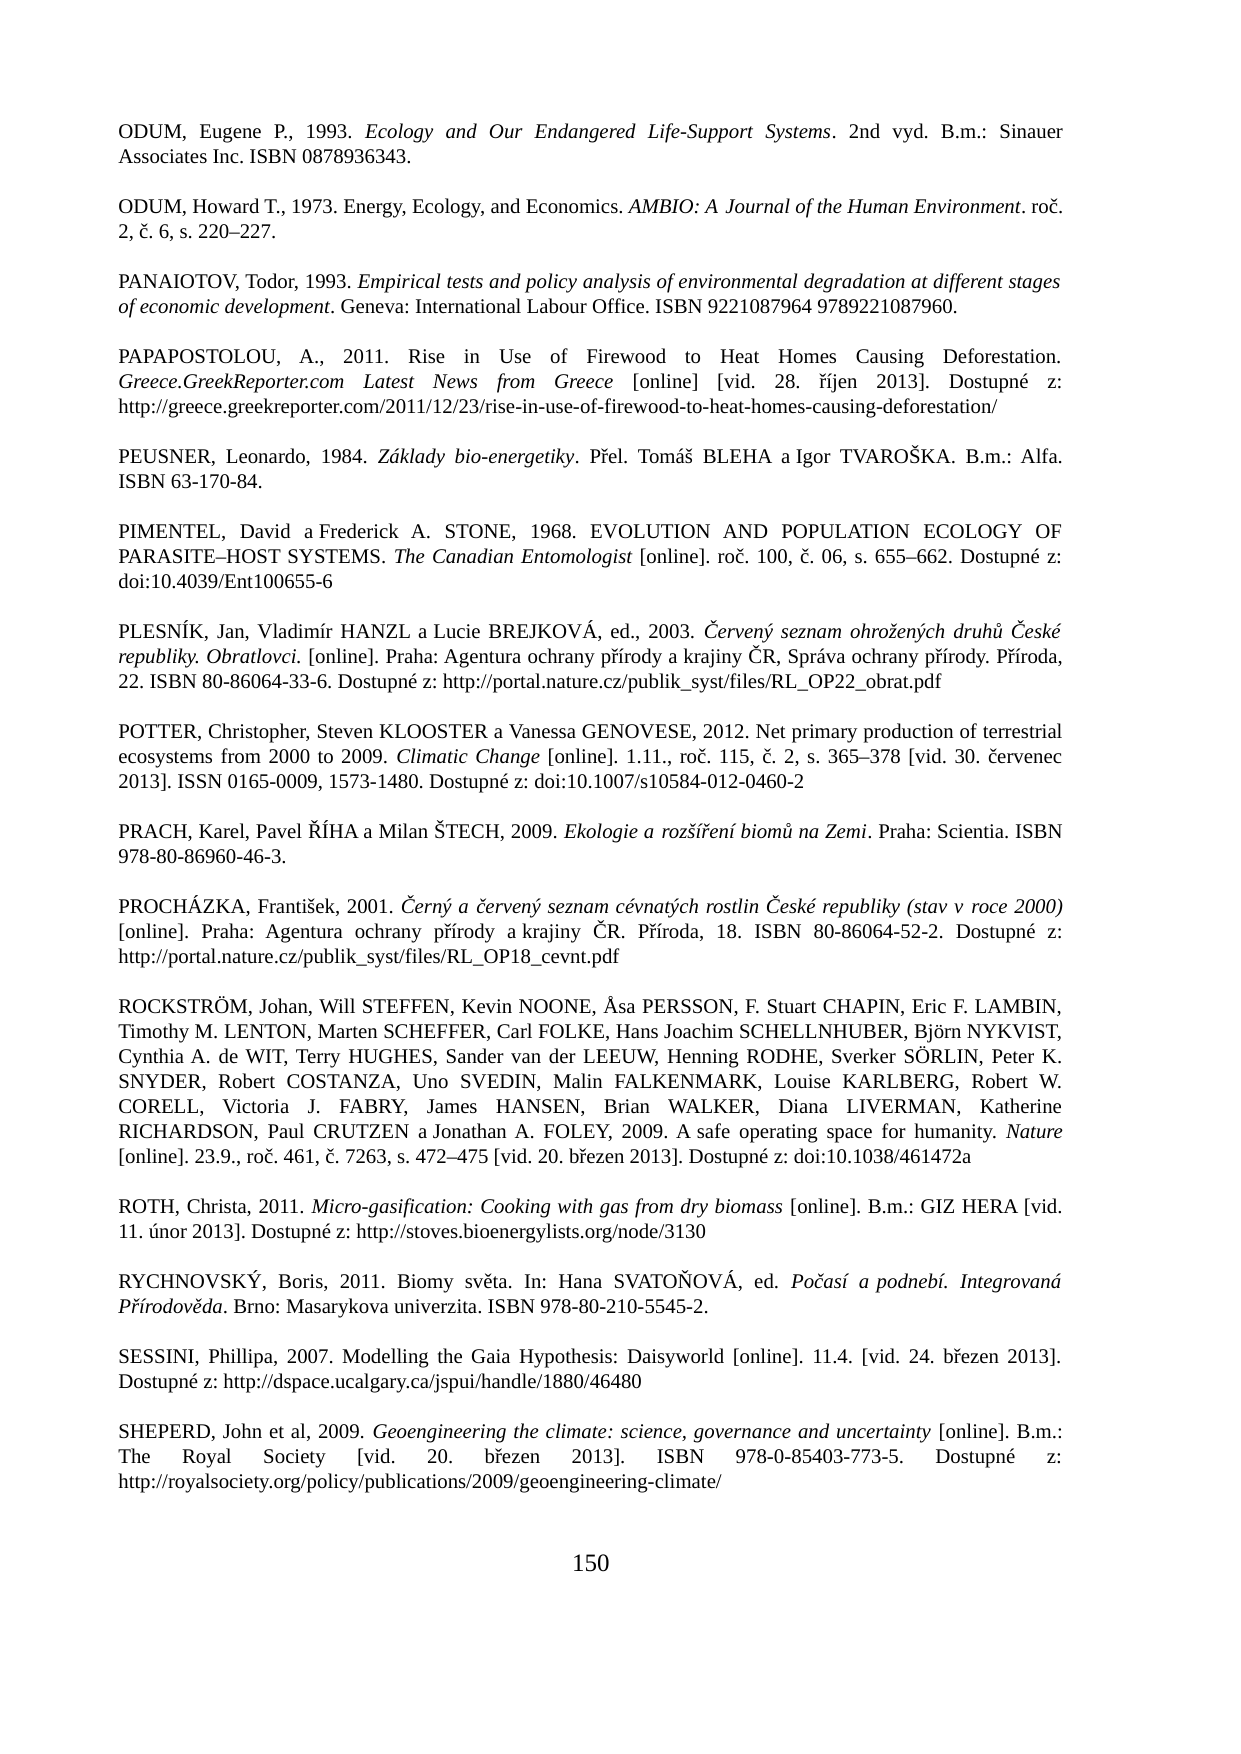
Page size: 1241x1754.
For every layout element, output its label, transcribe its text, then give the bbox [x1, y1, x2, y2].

text RYCHNOVSKÝ, Boris, 2011. Biomy světa. In: Hana SVATOŇOVÁ, ed. Počasí a podnebí. Integrovaná Přírodověda. Brno: Masarykova univerzita. ISBN 978-80-210-5545-2. [118, 1268, 1063, 1318]
text POTTER, Christopher, Steven KLOOSTER a Vanessa GENOVESE, 2012. Net primary production of terrestrial ecosystems from 2000 to 2009. Climatic Change [online]. 1.11., roč. 115, č. 2, s. 365–378 [vid. 30. červenec 2013]. ISSN 0165-0009, 1573-1480. Dostupné z: doi:10.1007/s10584-012-0460-2 [118, 718, 1063, 793]
text SHEPERD, John et al, 2009. Geoengineering the climate: science, governance and uncertainty [online]. B.m.: The Royal Society [vid. 20. březen 2013]. ISBN 978-0-85403-773-5. Dostupné z: http://royalsociety.org/policy/publications/2009/geoengineering-climate/ [118, 1418, 1063, 1493]
text PANAIOTOV, Todor, 1993. Empirical tests and policy analysis of environmental degradation at different stages of economic development. Geneva: International Labour Office. ISBN 9221087964 9789221087960. [118, 268, 1063, 318]
text PEUSNER, Leonardo, 1984. Základy bio-energetiky. Přel. Tomáš BLEHA a Igor TVAROŠKA. B.m.: Alfa. ISBN 63-170-84. [118, 443, 1063, 493]
text PAPAPOSTOLOU, A., 2011. Rise in Use of Firewood to Heat Homes Causing Deforestation. Greece.GreekReporter.com Latest News from Greece [online] [vid. 28. říjen 2013]. Dostupné z: http://greece.greekreporter.com/2011/12/23/rise-in-use-of-firewood-to-heat-homes-causing-deforestation/ [118, 343, 1063, 418]
text PROCHÁZKA, František, 2001. Černý a červený seznam cévnatých rostlin České republiky (stav v roce 2000) [online]. Praha: Agentura ochrany přírody a krajiny ČR. Příroda, 18. ISBN 80-86064-52-2. Dostupné z: http://portal.nature.cz/publik_syst/files/RL_OP18_cevnt.pdf [118, 893, 1063, 968]
text ODUM, Eugene P., 1993. Ecology and Our Endangered Life-Support Systems. 2nd vyd. B.m.: Sinauer Associates Inc. ISBN 0878936343. [118, 118, 1063, 168]
text ROTH, Christa, 2011. Micro-gasification: Cooking with gas from dry biomass [online]. B.m.: GIZ HERA [vid. 11. únor 2013]. Dostupné z: http://stoves.bioenergylists.org/node/3130 [118, 1193, 1063, 1243]
text ROCKSTRÖM, Johan, Will STEFFEN, Kevin NOONE, Åsa PERSSON, F. Stuart CHAPIN, Eric F. LAMBIN, Timothy M. LENTON, Marten SCHEFFER, Carl FOLKE, Hans Joachim SCHELLNHUBER, Björn NYKVIST, Cynthia A. de WIT, Terry HUGHES, Sander van der LEEUW, Henning RODHE, Sverker SÖRLIN, Peter K. SNYDER, Robert COSTANZA, Uno SVEDIN, Malin FALKENMARK, Louise KARLBERG, Robert W. CORELL, Victoria J. FABRY, James HANSEN, Brian WALKER, Diana LIVERMAN, Katherine RICHARDSON, Paul CRUTZEN a Jonathan A. FOLEY, 2009. A safe operating space for humanity. Nature [online]. 23.9., roč. 461, č. 7263, s. 472–475 [vid. 20. březen 2013]. Dostupné z: doi:10.1038/461472a [118, 993, 1063, 1168]
text PIMENTEL, David a Frederick A. STONE, 1968. EVOLUTION AND POPULATION ECOLOGY OF PARASITE–HOST SYSTEMS. The Canadian Entomologist [online]. roč. 100, č. 06, s. 655–662. Dostupné z: doi:10.4039/Ent100655-6 [118, 518, 1063, 593]
text ODUM, Howard T., 1973. Energy, Ecology, and Economics. AMBIO: A Journal of the Human Environment. roč. 2, č. 6, s. 220–227. [118, 193, 1063, 243]
text PRACH, Karel, Pavel ŘÍHA a Milan ŠTECH, 2009. Ekologie a rozšíření biomů na Zemi. Praha: Scientia. ISBN 978-80-86960-46-3. [118, 818, 1063, 868]
text PLESNÍK, Jan, Vladimír HANZL a Lucie BREJKOVÁ, ed., 2003. Červený seznam ohrožených druhů České republiky. Obratlovci. [online]. Praha: Agentura ochrany přírody a krajiny ČR, Správa ochrany přírody. Příroda, 22. ISBN 80-86064-33-6. Dostupné z: http://portal.nature.cz/publik_syst/files/RL_OP22_obrat.pdf [118, 618, 1063, 693]
text SESSINI, Phillipa, 2007. Modelling the Gaia Hypothesis: Daisyworld [online]. 11.4. [vid. 24. březen 2013]. Dostupné z: http://dspace.ucalgary.ca/jspui/handle/1880/46480 [118, 1343, 1063, 1393]
